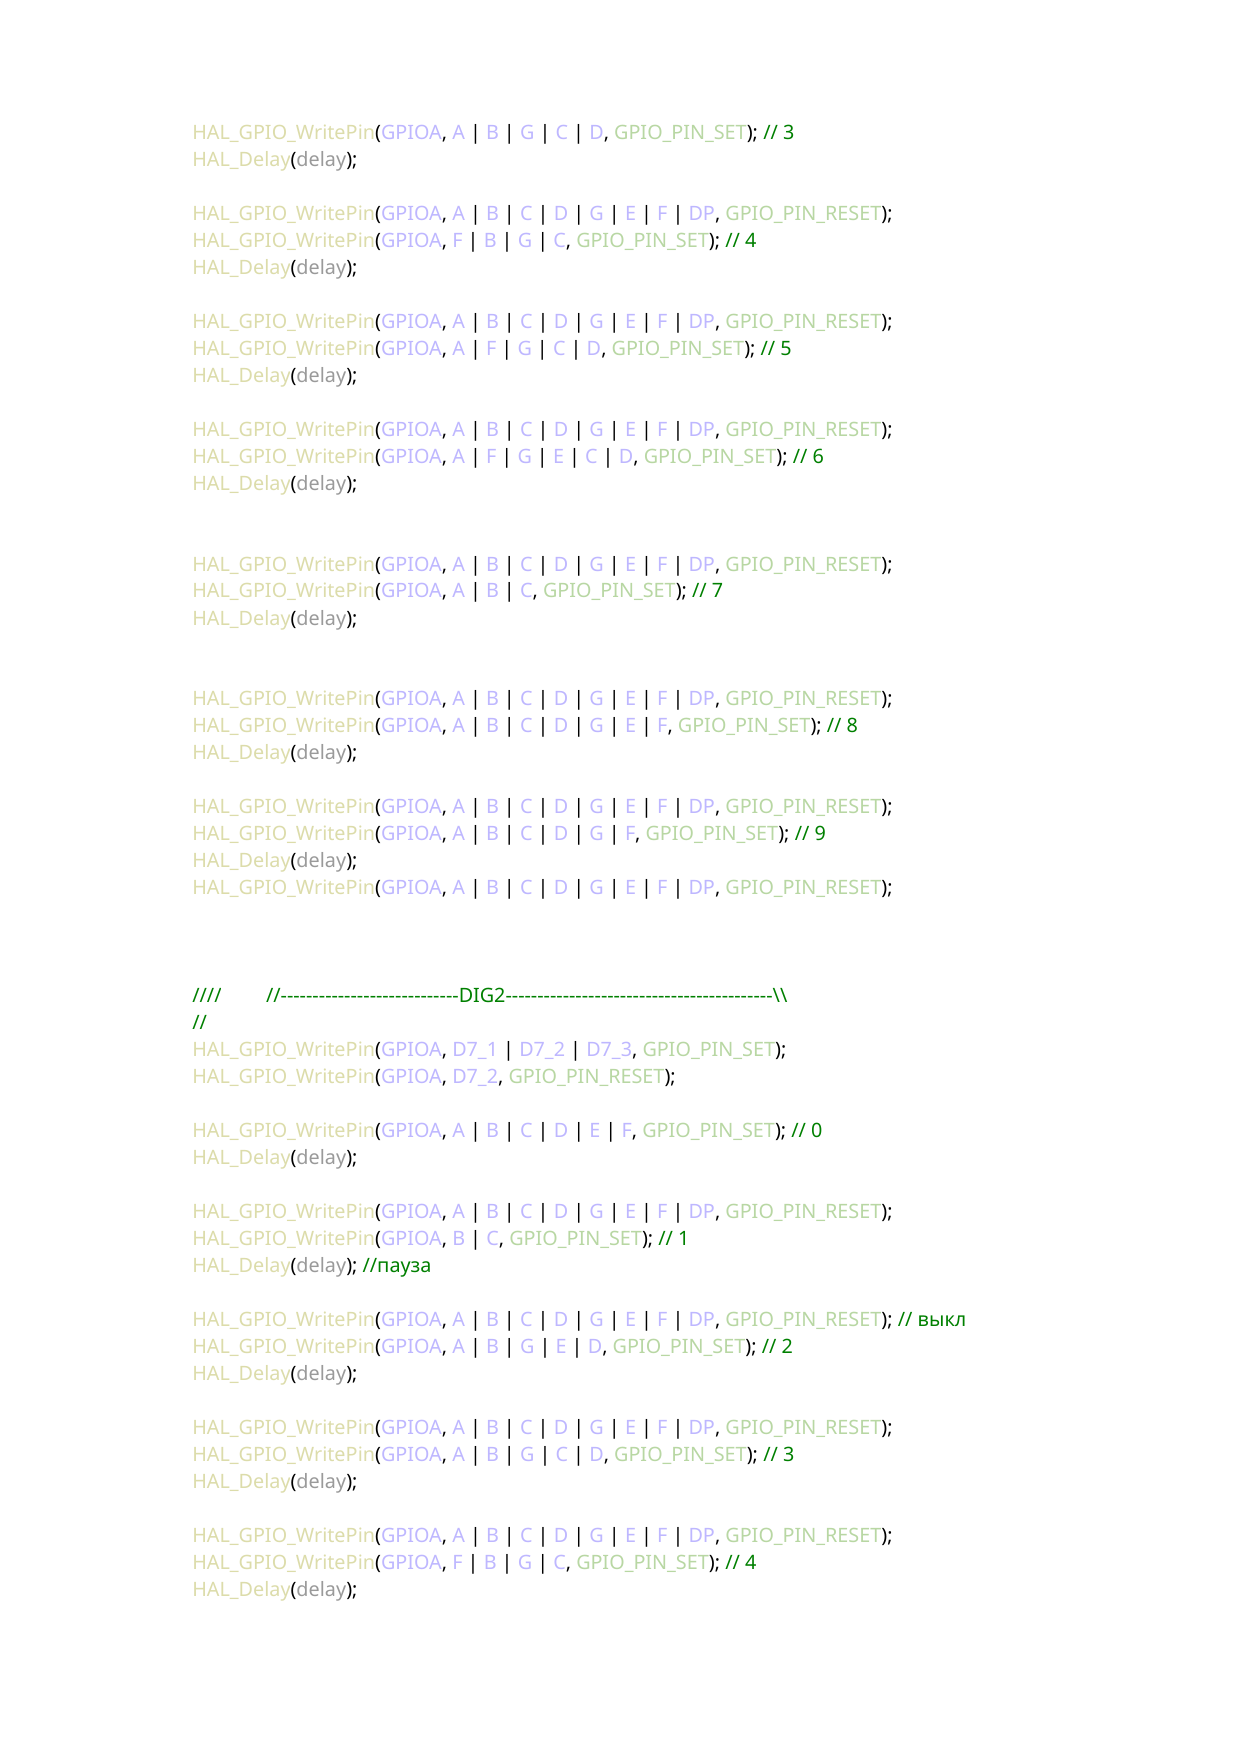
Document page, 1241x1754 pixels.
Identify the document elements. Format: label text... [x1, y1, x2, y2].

text HAL_Delay(delay); [118, 1143, 1122, 1170]
text HAL_GPIO_WritePin(GPIOA, A | B | C | D | E | F, GPIO_PIN_SET); // 0 [118, 1116, 1122, 1143]
text HAL_GPIO_WritePin(GPIOA, A | B | C | D | G | E | F | DP, GPIO_PIN_RESET); // выкл [118, 1305, 1122, 1332]
text HAL_Delay(delay); [118, 1359, 1122, 1386]
text HAL_Delay(delay); [118, 604, 1122, 631]
text HAL_GPIO_WritePin(GPIOA, F | B | G | C, GPIO_PIN_SET); // 4 [118, 1548, 1122, 1575]
text HAL_GPIO_WritePin(GPIOA, A | F | G | C | D, GPIO_PIN_SET); // 5 [118, 334, 1122, 361]
text HAL_GPIO_WritePin(GPIOA, A | B | C | D | G | F, GPIO_PIN_SET); // 9 [118, 819, 1122, 847]
text HAL_GPIO_WritePin(GPIOA, A | B | C, GPIO_PIN_SET); // 7 [118, 577, 1122, 604]
text HAL_GPIO_WritePin(GPIOA, D7_2, GPIO_PIN_RESET); [118, 1062, 1122, 1089]
text HAL_GPIO_WritePin(GPIOA, A | B | C | D | G | E | F | DP, GPIO_PIN_RESET); [118, 1197, 1122, 1224]
text HAL_GPIO_WritePin(GPIOA, A | B | C | D | G | E | F | DP, GPIO_PIN_RESET); [118, 1413, 1122, 1440]
text HAL_GPIO_WritePin(GPIOA, A | B | C | D | G | E | F | DP, GPIO_PIN_RESET); [118, 685, 1122, 712]
text HAL_GPIO_WritePin(GPIOA, B | C, GPIO_PIN_SET); // 1 [118, 1224, 1122, 1251]
text HAL_GPIO_WritePin(GPIOA, A | B | C | D | G | E | F, GPIO_PIN_SET); // 8 [118, 712, 1122, 739]
text HAL_GPIO_WritePin(GPIOA, A | B | G | C | D, GPIO_PIN_SET); // 3 [118, 118, 1122, 145]
text HAL_GPIO_WritePin(GPIOA, A | B | C | D | G | E | F | DP, GPIO_PIN_RESET); [118, 199, 1122, 226]
text // [118, 1008, 1122, 1035]
text HAL_GPIO_WritePin(GPIOA, A | B | G | E | D, GPIO_PIN_SET); // 2 [118, 1332, 1122, 1359]
text HAL_Delay(delay); [118, 739, 1122, 766]
text HAL_GPIO_WritePin(GPIOA, D7_1 | D7_2 | D7_3, GPIO_PIN_SET); [118, 1035, 1122, 1062]
text HAL_GPIO_WritePin(GPIOA, A | B | C | D | G | E | F | DP, GPIO_PIN_RESET); [118, 793, 1122, 819]
text HAL_Delay(delay); [118, 361, 1122, 388]
text HAL_Delay(delay); [118, 253, 1122, 280]
text HAL_GPIO_WritePin(GPIOA, F | B | G | C, GPIO_PIN_SET); // 4 [118, 226, 1122, 253]
text HAL_Delay(delay); [118, 1467, 1122, 1494]
text HAL_GPIO_WritePin(GPIOA, A | B | C | D | G | E | F | DP, GPIO_PIN_RESET); [118, 307, 1122, 334]
text HAL_Delay(delay); [118, 469, 1122, 496]
text //// //----------------------------DIG2------------------------------------------\\ [118, 981, 1122, 1008]
text HAL_GPIO_WritePin(GPIOA, A | F | G | E | C | D, GPIO_PIN_SET); // 6 [118, 442, 1122, 469]
text HAL_GPIO_WritePin(GPIOA, A | B | C | D | G | E | F | DP, GPIO_PIN_RESET); [118, 415, 1122, 442]
text HAL_GPIO_WritePin(GPIOA, A | B | C | D | G | E | F | DP, GPIO_PIN_RESET); [118, 873, 1122, 901]
text HAL_Delay(delay); [118, 145, 1122, 172]
text HAL_Delay(delay); [118, 1575, 1122, 1602]
text HAL_GPIO_WritePin(GPIOA, A | B | C | D | G | E | F | DP, GPIO_PIN_RESET); [118, 550, 1122, 577]
text HAL_GPIO_WritePin(GPIOA, A | B | G | C | D, GPIO_PIN_SET); // 3 [118, 1440, 1122, 1467]
text HAL_Delay(delay); //пауза [118, 1251, 1122, 1278]
text HAL_GPIO_WritePin(GPIOA, A | B | C | D | G | E | F | DP, GPIO_PIN_RESET); [118, 1521, 1122, 1548]
text HAL_Delay(delay); [118, 847, 1122, 873]
